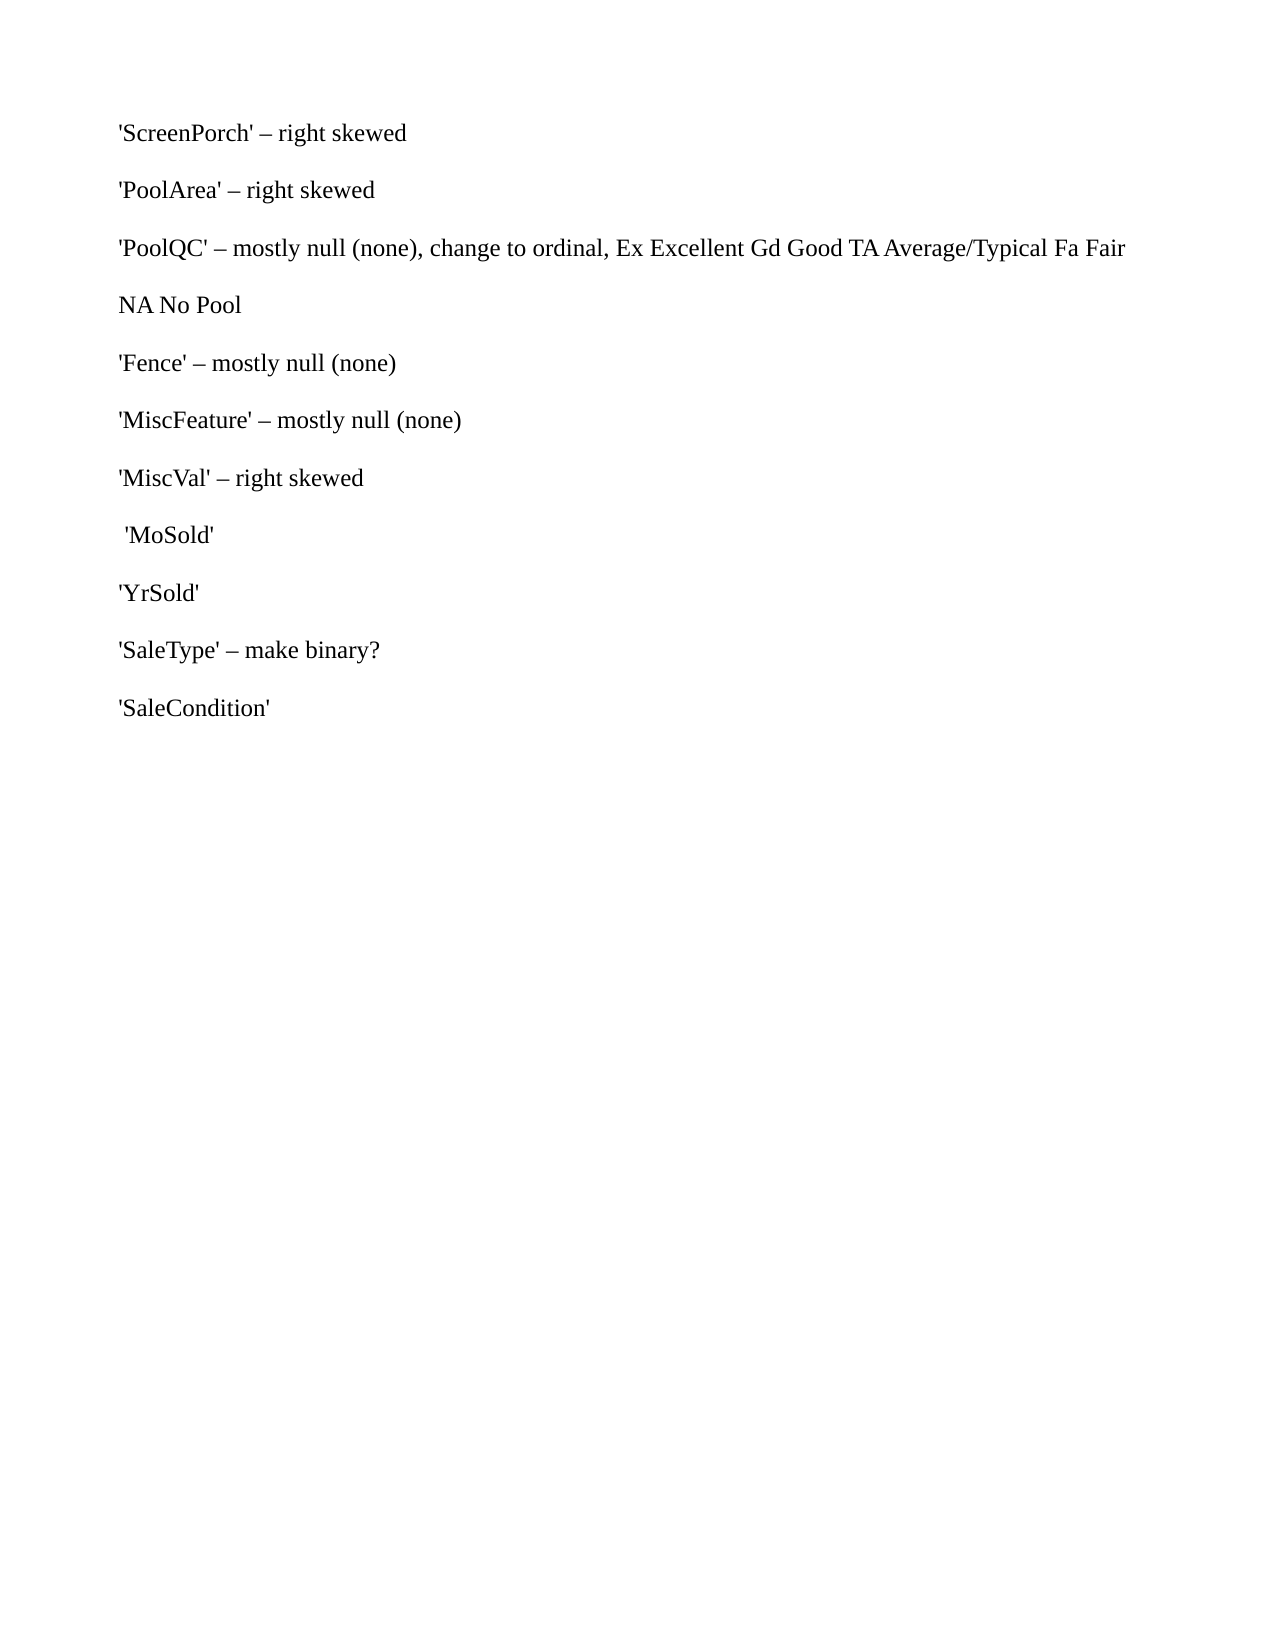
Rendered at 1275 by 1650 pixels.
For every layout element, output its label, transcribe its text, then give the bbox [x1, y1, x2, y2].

text 'MoSold' [118, 521, 1157, 549]
text 'YrSold' [118, 578, 1157, 607]
text 'Fence' – mostly null (none) [118, 348, 1157, 377]
text 'MiscFeature' – mostly null (none) [118, 406, 1157, 434]
text 'ScreenPorch' – right skewed [118, 118, 1157, 147]
text 'MiscVal' – right skewed [118, 463, 1157, 492]
text 'PoolQC' – mostly null (none), change to ordinal, Ex Excellent Gd Good TA Average/Typical Fa Fair NA No Pool [118, 233, 1157, 319]
text 'PoolArea' – right skewed [118, 176, 1157, 204]
text 'SaleType' – make binary? [118, 636, 1157, 664]
text 'SaleCondition' [118, 693, 1157, 722]
